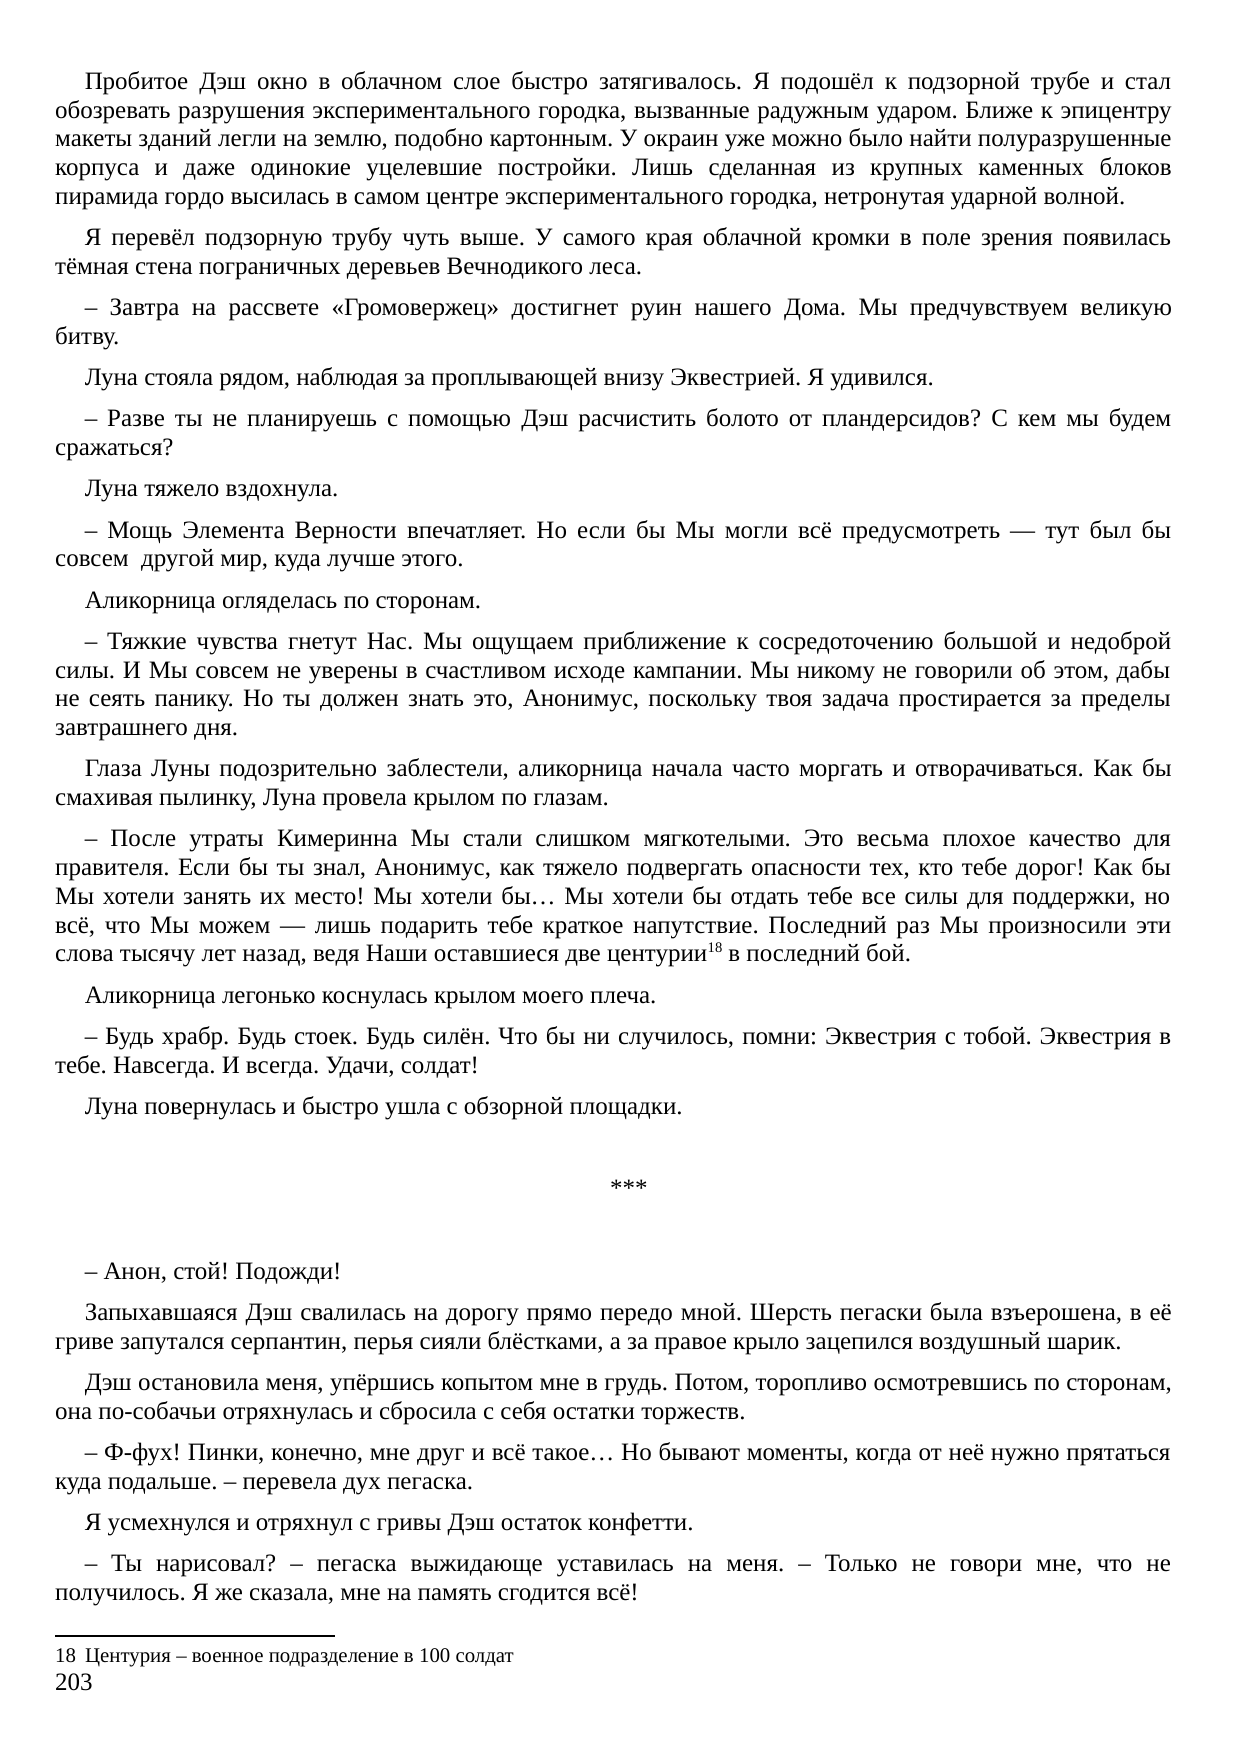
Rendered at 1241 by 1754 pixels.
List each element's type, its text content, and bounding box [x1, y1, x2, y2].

text Дэш остановила меня, упёршись копытом мне в грудь. Потом, торопливо осмотревшись по сторонам, она по-собачьи отряхнулась и сбросила с себя остатки торжеств. [55, 1367, 1173, 1425]
text – Будь храбр. Будь стоек. Будь силён. Что бы ни случилось, помни: Эквестрия с тобой. Эквестрия в тебе. Навсегда. И всегда. Удачи, солдат! [55, 1021, 1173, 1078]
text Аликорница легонько коснулась крылом моего плеча. [55, 980, 1173, 1008]
text Я усмехнулся и отряхнул с гривы Дэш остаток конфетти. [55, 1507, 1173, 1536]
text *** [55, 1173, 1173, 1202]
text – После утраты Кимеринна Мы стали слишком мягкотелыми. Это весьма плохое качество для правителя. Если бы ты знал, Анонимус, как тяжело подвергать опасности тех, кто тебе дорог! Как бы Мы хотели занять их место! Мы хотели бы… Мы хотели бы отдать тебе все силы для поддержки, но всё, что Мы можем — лишь подарить тебе краткое напутствие. Последний раз Мы произносили эти слова тысячу лет назад, ведя Наши оставшиеся две центурии в последний бой. [55, 823, 1173, 967]
text – Ты нарисовал? – пегаска выжидающе уставилась на меня. – Только не говори мне, что не получилось. Я же сказала, мне на память сгодится всё! [55, 1548, 1173, 1606]
text Пробитое Дэш окно в облачном слое быстро затягивалось. Я подошёл к подзорной трубе и стал обозревать разрушения экспериментального городка, вызванные радужным ударом. Ближе к эпицентру макеты зданий легли на землю, подобно картонным. У окраин уже можно было найти полуразрушенные корпуса и даже одинокие уцелевшие постройки. Лишь сделанная из крупных каменных блоков пирамида гордо высилась в самом центре экспериментального городка, нетронутая ударной волной. [55, 66, 1173, 210]
text – Завтра на рассвете «Громовержец» достигнет руин нашего Дома. Мы предчувствуем великую битву. [55, 292, 1173, 350]
text – Разве ты не планируешь с помощью Дэш расчистить болото от пландерсидов? С кем мы будем сражаться? [55, 403, 1173, 461]
text Глаза Луны подозрительно заблестели, аликорница начала часто моргать и отворачиваться. Как бы смахивая пылинку, Луна провела крылом по глазам. [55, 753, 1173, 811]
text Я перевёл подзорную трубу чуть выше. У самого края облачной кромки в поле зрения появилась тёмная стена пограничных деревьев Вечнодикого леса. [55, 222, 1173, 280]
text Луна тяжело вздохнула. [55, 473, 1173, 502]
text – Мощь Элемента Верности впечатляет. Но если бы Мы могли всё предусмотреть — тут был бы совсем другой мир, куда лучше этого. [55, 515, 1173, 572]
text Центурия – военное подразделение в 100 солдат [55, 1642, 1173, 1667]
text Луна стояла рядом, наблюдая за проплывающей внизу Эквестрией. Я удивился. [55, 362, 1173, 391]
text Запыхавшаяся Дэш свалилась на дорогу прямо передо мной. Шерсть пегаски была взъерошена, в её гриве запутался серпантин, перья сияли блёстками, а за правое крыло зацепился воздушный шарик. [55, 1297, 1173, 1355]
text – Анон, стой! Подожди! [55, 1256, 1173, 1285]
text – Ф-фух! Пинки, конечно, мне друг и всё такое… Но бывают моменты, когда от неё нужно прятаться куда подальше. – перевела дух пегаска. [55, 1437, 1173, 1495]
text Луна повернулась и быстро ушла с обзорной площадки. [55, 1091, 1173, 1120]
text – Тяжкие чувства гнетут Нас. Мы ощущаем приближение к сосредоточению большой и недоброй силы. И Мы совсем не уверены в счастливом исходе кампании. Мы никому не говорили об этом, дабы не сеять панику. Но ты должен знать это, Анонимус, поскольку твоя задача простирается за пределы завтрашнего дня. [55, 626, 1173, 741]
text Аликорница огляделась по сторонам. [55, 585, 1173, 613]
